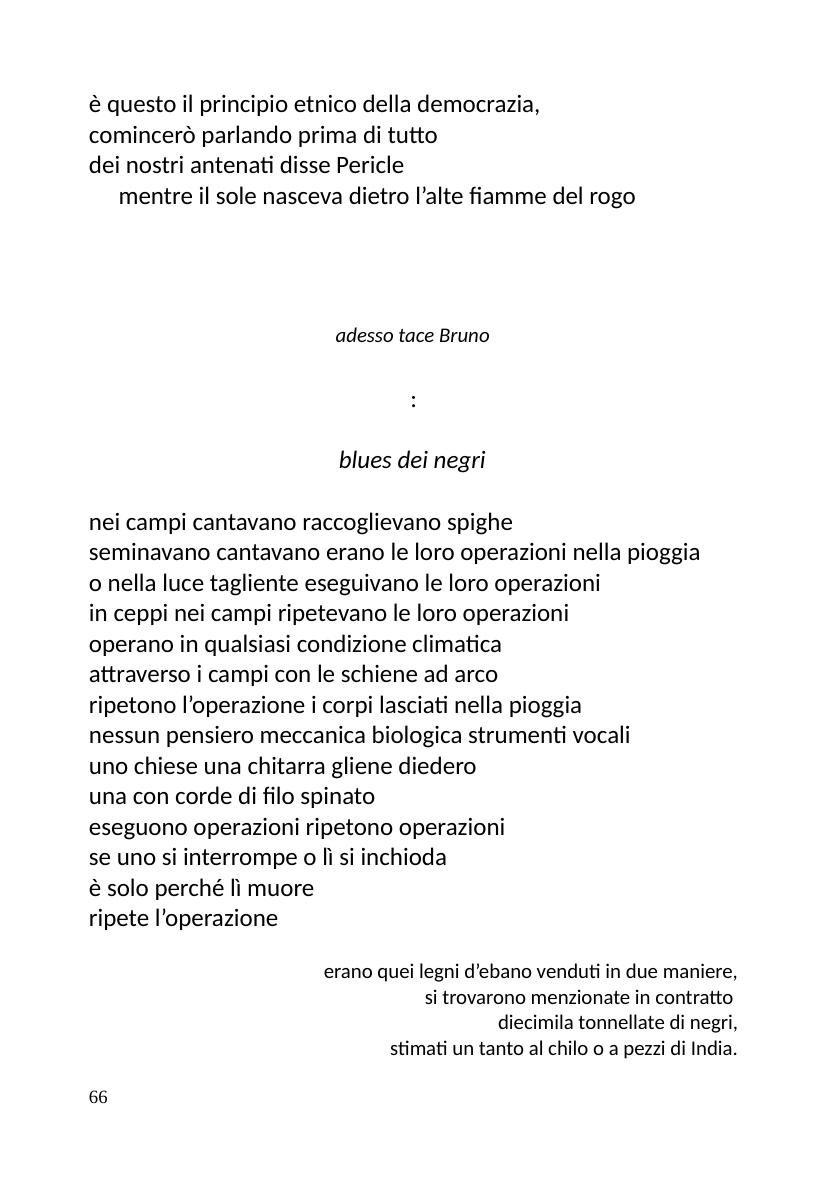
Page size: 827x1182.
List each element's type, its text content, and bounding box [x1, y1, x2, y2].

text una con corde di filo spinato [89, 780, 738, 811]
text o nella luce tagliente eseguivano le loro operazioni [89, 567, 738, 597]
text blues dei negri [89, 445, 738, 475]
text ripete l’operazione [89, 902, 738, 933]
text nessun pensiero meccanica biologica strumenti vocali [89, 719, 738, 750]
text se uno si interrompe o lì si inchioda [89, 841, 738, 872]
text adesso tace Bruno [89, 323, 738, 348]
text erano quei legni d’ebano venduti in due maniere, [89, 958, 738, 984]
text mentre il sole nasceva dietro l’alte fiamme del rogo [118, 180, 738, 211]
text seminavano cantavano erano le loro operazioni nella pioggia [89, 536, 738, 567]
text eseguono operazioni ripetono operazioni [89, 811, 738, 841]
text stimati un tanto al chilo o a pezzi di India. [89, 1035, 738, 1060]
text nei campi cantavano raccoglievano spighe [89, 506, 738, 536]
text è questo il principio etnico della democrazia, [89, 89, 738, 119]
text dei nostri antenati disse Pericle [89, 150, 738, 180]
text : [89, 384, 738, 414]
text è solo perché lì muore [89, 872, 738, 902]
text operano in qualsiasi condizione climatica [89, 628, 738, 658]
text uno chiese una chitarra gliene diedero [89, 750, 738, 780]
text attraverso i campi con le schiene ad arco [89, 658, 738, 689]
text diecimila tonnellate di negri, [89, 1009, 738, 1035]
text ripetono l’operazione i corpi lasciati nella pioggia [89, 689, 738, 719]
text si trovarono menzionate in contratto [89, 984, 738, 1009]
text comincerò parlando prima di tutto [89, 119, 738, 150]
text in ceppi nei campi ripetevano le loro operazioni [89, 597, 738, 628]
